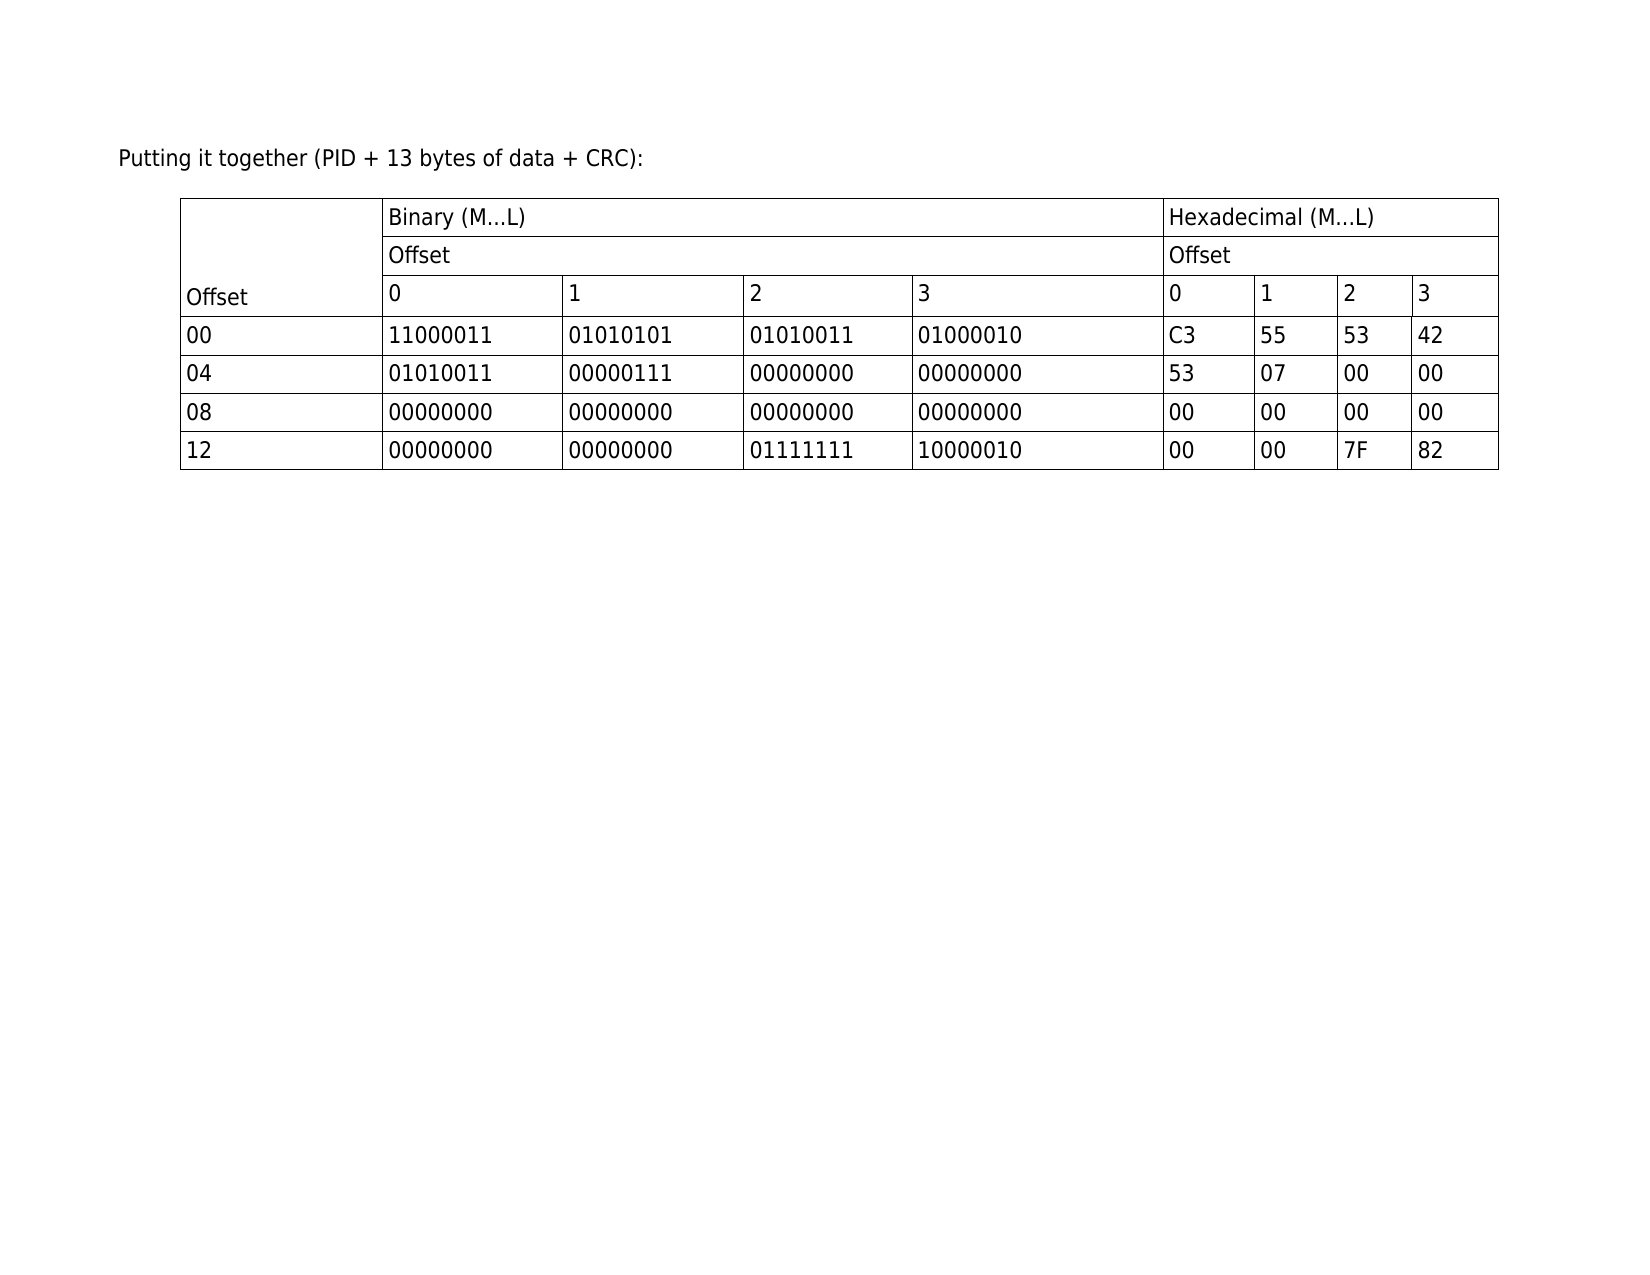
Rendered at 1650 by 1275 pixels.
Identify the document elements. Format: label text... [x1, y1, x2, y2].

table_cell 7F [1338, 432, 1411, 469]
table_cell Offset [383, 237, 1163, 274]
table_cell 12 [181, 432, 382, 469]
table_cell 1 [1255, 276, 1337, 316]
table_cell 00000000 [913, 356, 1163, 393]
table_cell 04 [181, 356, 382, 393]
table_cell 00 [1412, 394, 1498, 431]
table_cell 00 [1412, 356, 1498, 393]
table_cell 00000000 [383, 394, 562, 431]
table_cell 07 [1255, 356, 1337, 393]
table_cell C3 [1164, 317, 1254, 354]
table_cell 00 [1164, 394, 1254, 431]
table_cell 3 [1413, 276, 1498, 316]
table_cell 01010011 [744, 317, 912, 354]
table_cell 3 [913, 276, 1163, 316]
table_cell 00000111 [563, 356, 743, 393]
table_cell 01000010 [913, 317, 1163, 354]
table_cell 00000000 [383, 432, 562, 469]
table_cell 10000010 [913, 432, 1163, 469]
table_cell 01010011 [383, 356, 562, 393]
text Putting it together (PID + 13 bytes of data + CRC): [118, 145, 1532, 171]
table_cell 42 [1412, 317, 1498, 354]
table_cell 1 [563, 276, 743, 316]
table_cell 00000000 [744, 394, 912, 431]
table_cell 55 [1255, 317, 1337, 354]
table_cell 53 [1338, 317, 1411, 354]
table_cell 2 [1338, 276, 1412, 316]
table_cell 00 [1338, 394, 1411, 431]
table_cell 00 [1255, 432, 1337, 469]
table_cell 53 [1164, 356, 1254, 393]
table_cell 0 [383, 276, 562, 316]
table_header Hexadecimal (M...L) [1164, 199, 1498, 236]
table_cell 00 [1255, 394, 1337, 431]
table_cell 0 [1164, 276, 1254, 316]
table_cell 00000000 [563, 394, 743, 431]
table_header Offset [181, 199, 382, 316]
table_cell 00 [181, 317, 382, 354]
table_cell 01111111 [744, 432, 912, 469]
table_header Binary (M...L) [383, 199, 1163, 236]
table_cell Offset [1164, 237, 1498, 274]
table_cell 2 [744, 276, 912, 316]
table_cell 08 [181, 394, 382, 431]
table_cell 00000000 [913, 394, 1163, 431]
table_cell 11000011 [383, 317, 562, 354]
table_cell 01010101 [563, 317, 743, 354]
table_cell 00 [1164, 432, 1254, 469]
table_cell 00 [1338, 356, 1411, 393]
table_cell 00000000 [744, 356, 912, 393]
table_cell 82 [1412, 432, 1498, 469]
table_cell 00000000 [563, 432, 743, 469]
